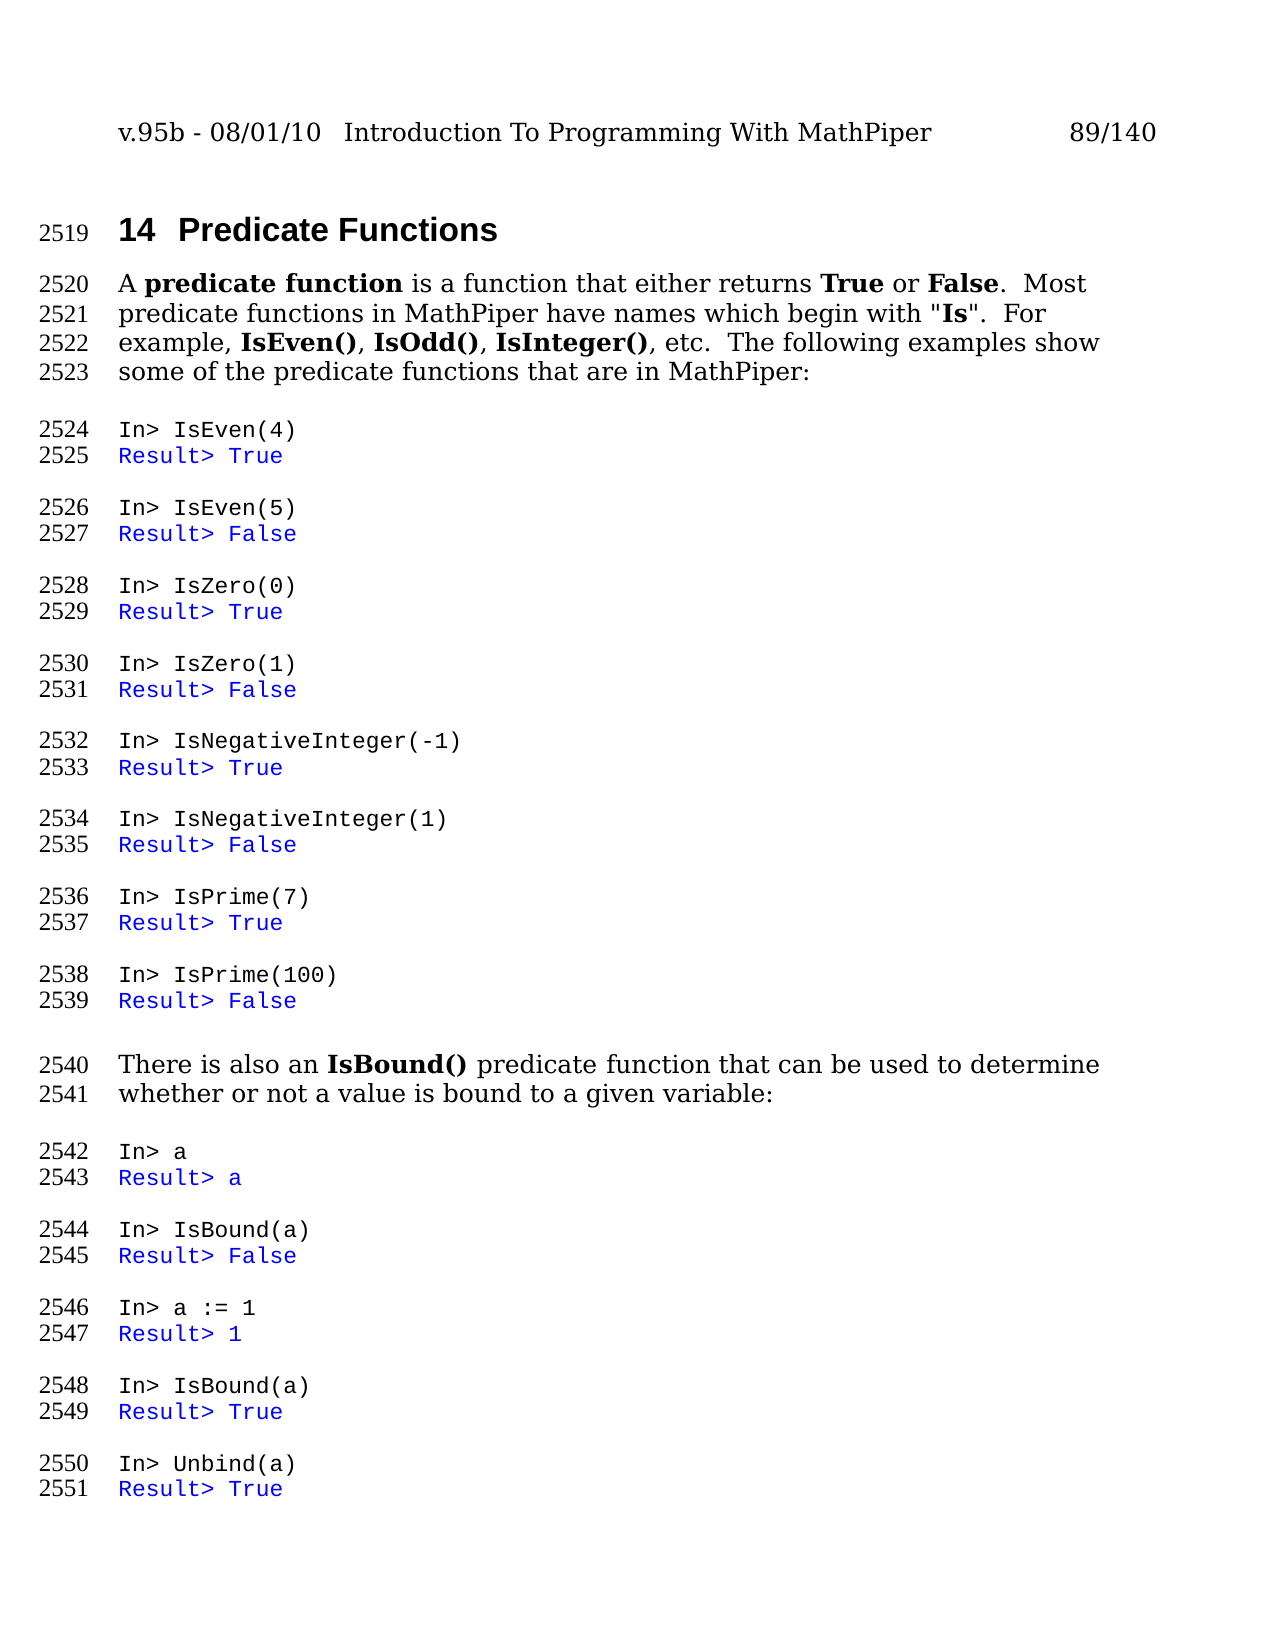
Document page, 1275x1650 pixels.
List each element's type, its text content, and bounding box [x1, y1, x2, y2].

text Result> a [118, 1167, 1157, 1192]
text Result> True [118, 911, 1157, 937]
text A predicate function is a function that either returns True or False. Most predicate functions in MathPiper have names which begin with "Is". For example, IsEven(), IsOdd(), IsInteger(), etc. The following examples show some of the predicate functions that are in MathPiper: [118, 269, 1157, 387]
text Result> True [118, 600, 1157, 626]
text In> IsPrime(7) [118, 886, 1157, 911]
text Result> False [118, 678, 1157, 704]
text There is also an IsBound() predicate function that can be used to determine whether or not a value is bound to a given variable: [118, 1050, 1157, 1109]
text Result> False [118, 989, 1157, 1015]
text Result> True [118, 444, 1157, 471]
text In> a := 1 [118, 1296, 1157, 1322]
text Result> False [118, 1244, 1157, 1270]
text Result> False [118, 834, 1157, 859]
text In> Unbind(a) [118, 1452, 1157, 1478]
text In> IsNegativeInteger(1) [118, 808, 1157, 834]
text Result> False [118, 522, 1157, 548]
text In> IsNegativeInteger(-1) [118, 730, 1157, 756]
subtitle Predicate Functions [118, 210, 1157, 248]
text Result> True [118, 1478, 1157, 1504]
text Result> True [118, 1400, 1157, 1426]
text In> IsPrime(100) [118, 963, 1157, 989]
text In> IsZero(0) [118, 574, 1157, 600]
text In> IsBound(a) [118, 1374, 1157, 1400]
text Result> True [118, 756, 1157, 782]
text Result> 1 [118, 1322, 1157, 1348]
text In> IsEven(4) [118, 419, 1157, 444]
text In> IsZero(1) [118, 652, 1157, 678]
text In> IsBound(a) [118, 1218, 1157, 1244]
text In> IsEven(5) [118, 496, 1157, 522]
text In> a [118, 1141, 1157, 1167]
